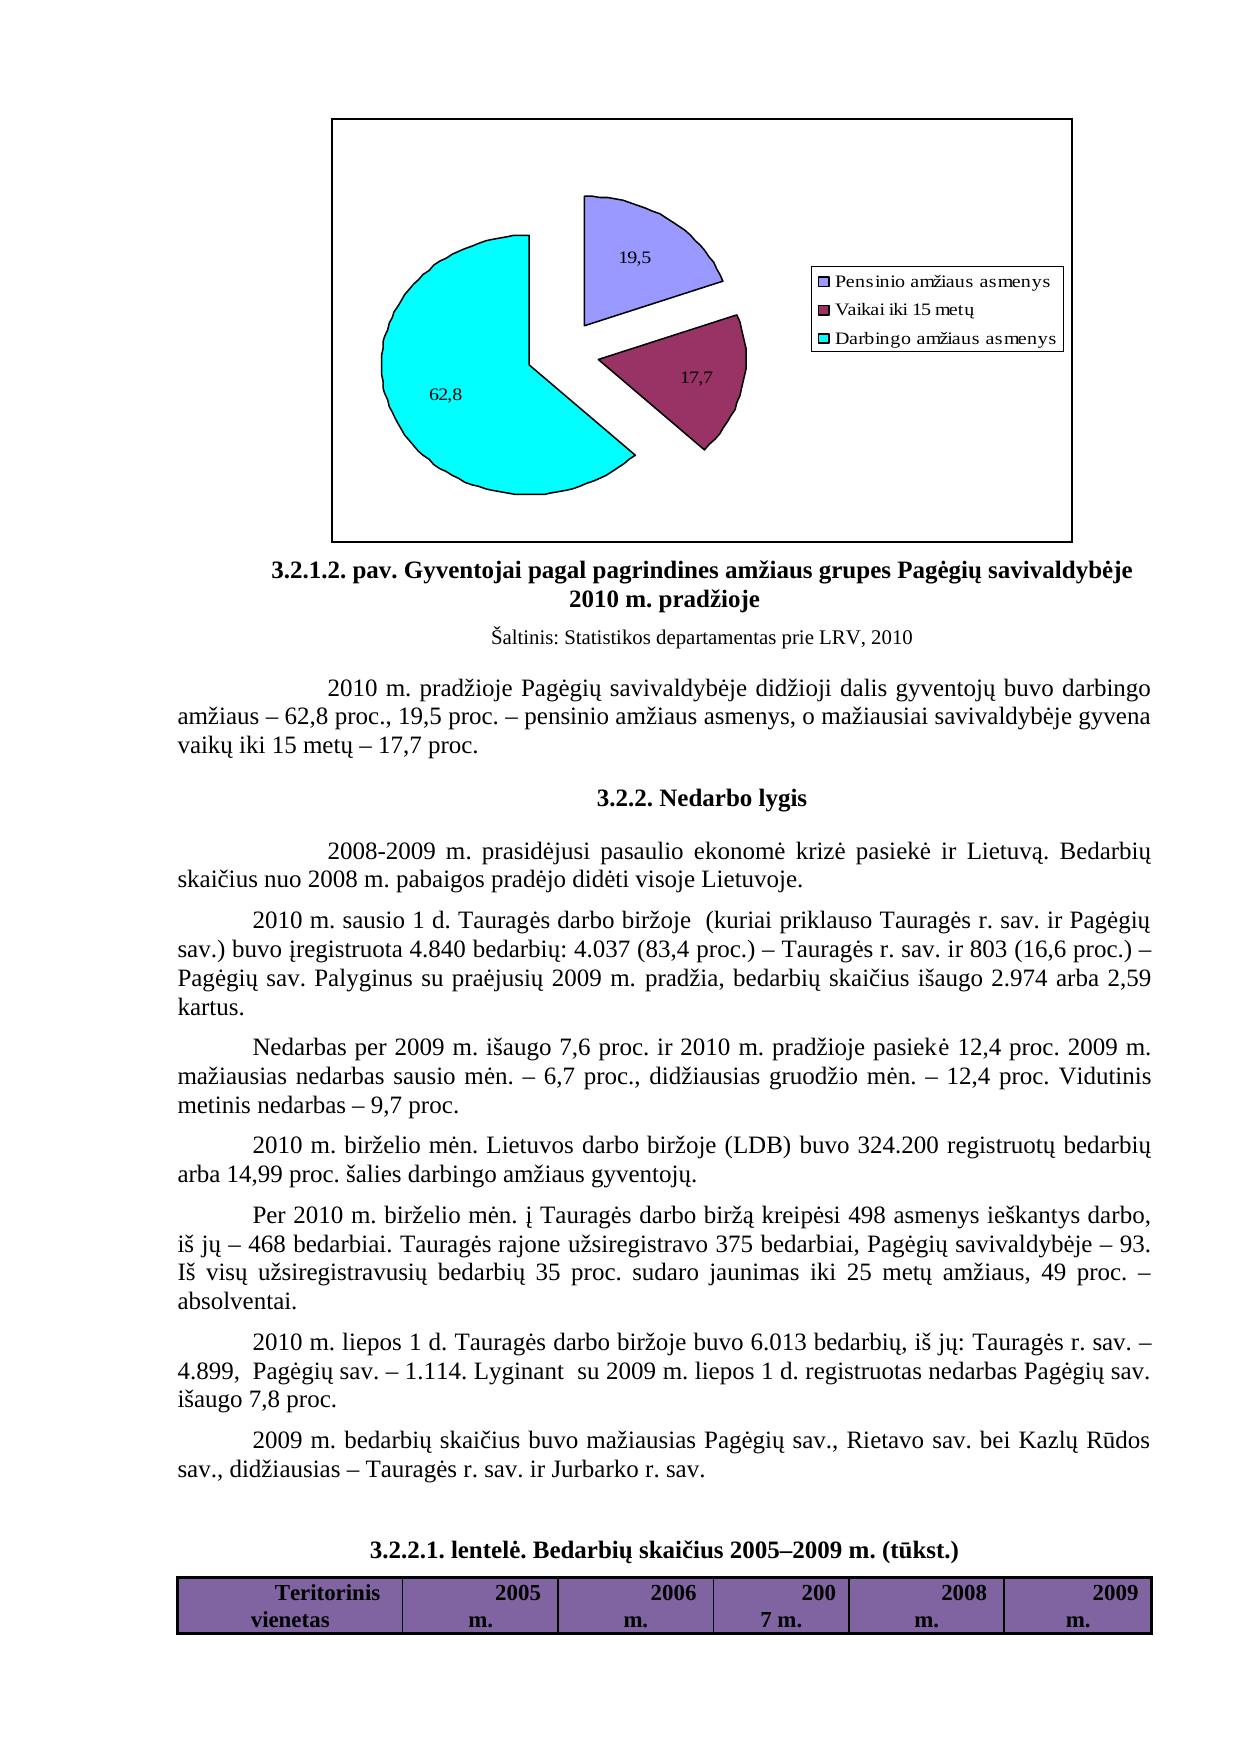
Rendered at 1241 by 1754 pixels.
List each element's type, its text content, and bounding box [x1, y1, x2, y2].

table_header 2007 m. [714, 1579, 848, 1632]
text Per 2010 m. birželio mėn. į Tauragės darbo biržą kreipėsi 498 asmenys ieškantys darbo, iš jų – 468 bedarbiai. Tauragės rajone užsiregistravo 375 bedarbiai, Pagėgių savivaldybėje – 93. Iš visų užsiregistravusių bedarbių 35 proc. sudaro jaunimas iki 25 metų amžiaus, 49 proc. – absolventai. [177, 1200, 1152, 1315]
table_header 2006 m. [559, 1579, 713, 1632]
text Šaltinis: Statistikos departamentas prie LRV, 2010 [177, 624, 1152, 649]
text 3.2.2. Nedarbo lygis [177, 783, 1152, 812]
table_header 2008 m. [850, 1579, 1003, 1632]
text 2009 m. bedarbių skaičius buvo mažiausias Pagėgių sav., Rietavo sav. bei Kazlų Rūdos sav., didžiausias – Tauragės r. sav. ir Jurbarko r. sav. [177, 1425, 1152, 1483]
text 3.2.1.2. pav. Gyventojai pagal pagrindines amžiaus grupes Pagėgių savivaldybėje 2010 m. pradžioje [177, 555, 1152, 613]
table_header 2005 m. [403, 1579, 557, 1632]
text 2010 m. birželio mėn. Lietuvos darbo biržoje (LDB) buvo 324.200 registruotų bedarbių arba 14,99 proc. šalies darbingo amžiaus gyventojų. [177, 1131, 1152, 1188]
table_header Teritorinis vienetas [179, 1579, 402, 1632]
text 3.2.2.1. lentelė. Bedarbių skaičius 2005–2009 m. (tūkst.) [177, 1535, 1152, 1564]
text 2010 m. pradžioje Pagėgių savivaldybėje didžioji dalis gyventojų buvo darbingo amžiaus – 62,8 proc., 19,5 proc. – pensinio amžiaus asmenys, o mažiausiai savivaldybėje gyvena vaikų iki 15 metų – 17,7 proc. [177, 673, 1152, 759]
text 2010 m. sausio 1 d. Tauragės darbo biržoje (kuriai priklauso Tauragės r. sav. ir Pagėgių sav.) buvo įregistruota 4.840 bedarbių: 4.037 (83,4 proc.) – Tauragės r. sav. ir 803 (16,6 proc.) – Pagėgių sav. Palyginus su praėjusių 2009 m. pradžia, bedarbių skaičius išaugo 2.974 arba 2,59 kartus. [177, 905, 1152, 1020]
text Nedarbas per 2009 m. išaugo 7,6 proc. ir 2010 m. pradžioje pasiekė 12,4 proc. 2009 m. mažiausias nedarbas sausio mėn. – 6,7 proc., didžiausias gruodžio mėn. – 12,4 proc. Vidutinis metinis nedarbas – 9,7 proc. [177, 1032, 1152, 1118]
text 2008-2009 m. prasidėjusi pasaulio ekonomė krizė pasiekė ir Lietuvą. Bedarbių skaičius nuo 2008 m. pabaigos pradėjo didėti visoje Lietuvoje. [177, 836, 1152, 893]
text 2010 m. liepos 1 d. Tauragės darbo biržoje buvo 6.013 bedarbių, iš jų: Tauragės r. sav. – 4.899, Pagėgių sav. – 1.114. Lyginant su 2009 m. liepos 1 d. registruotas nedarbas Pagėgių sav. išaugo 7,8 proc. [177, 1327, 1152, 1413]
table_header 2009 m. [1005, 1579, 1150, 1632]
